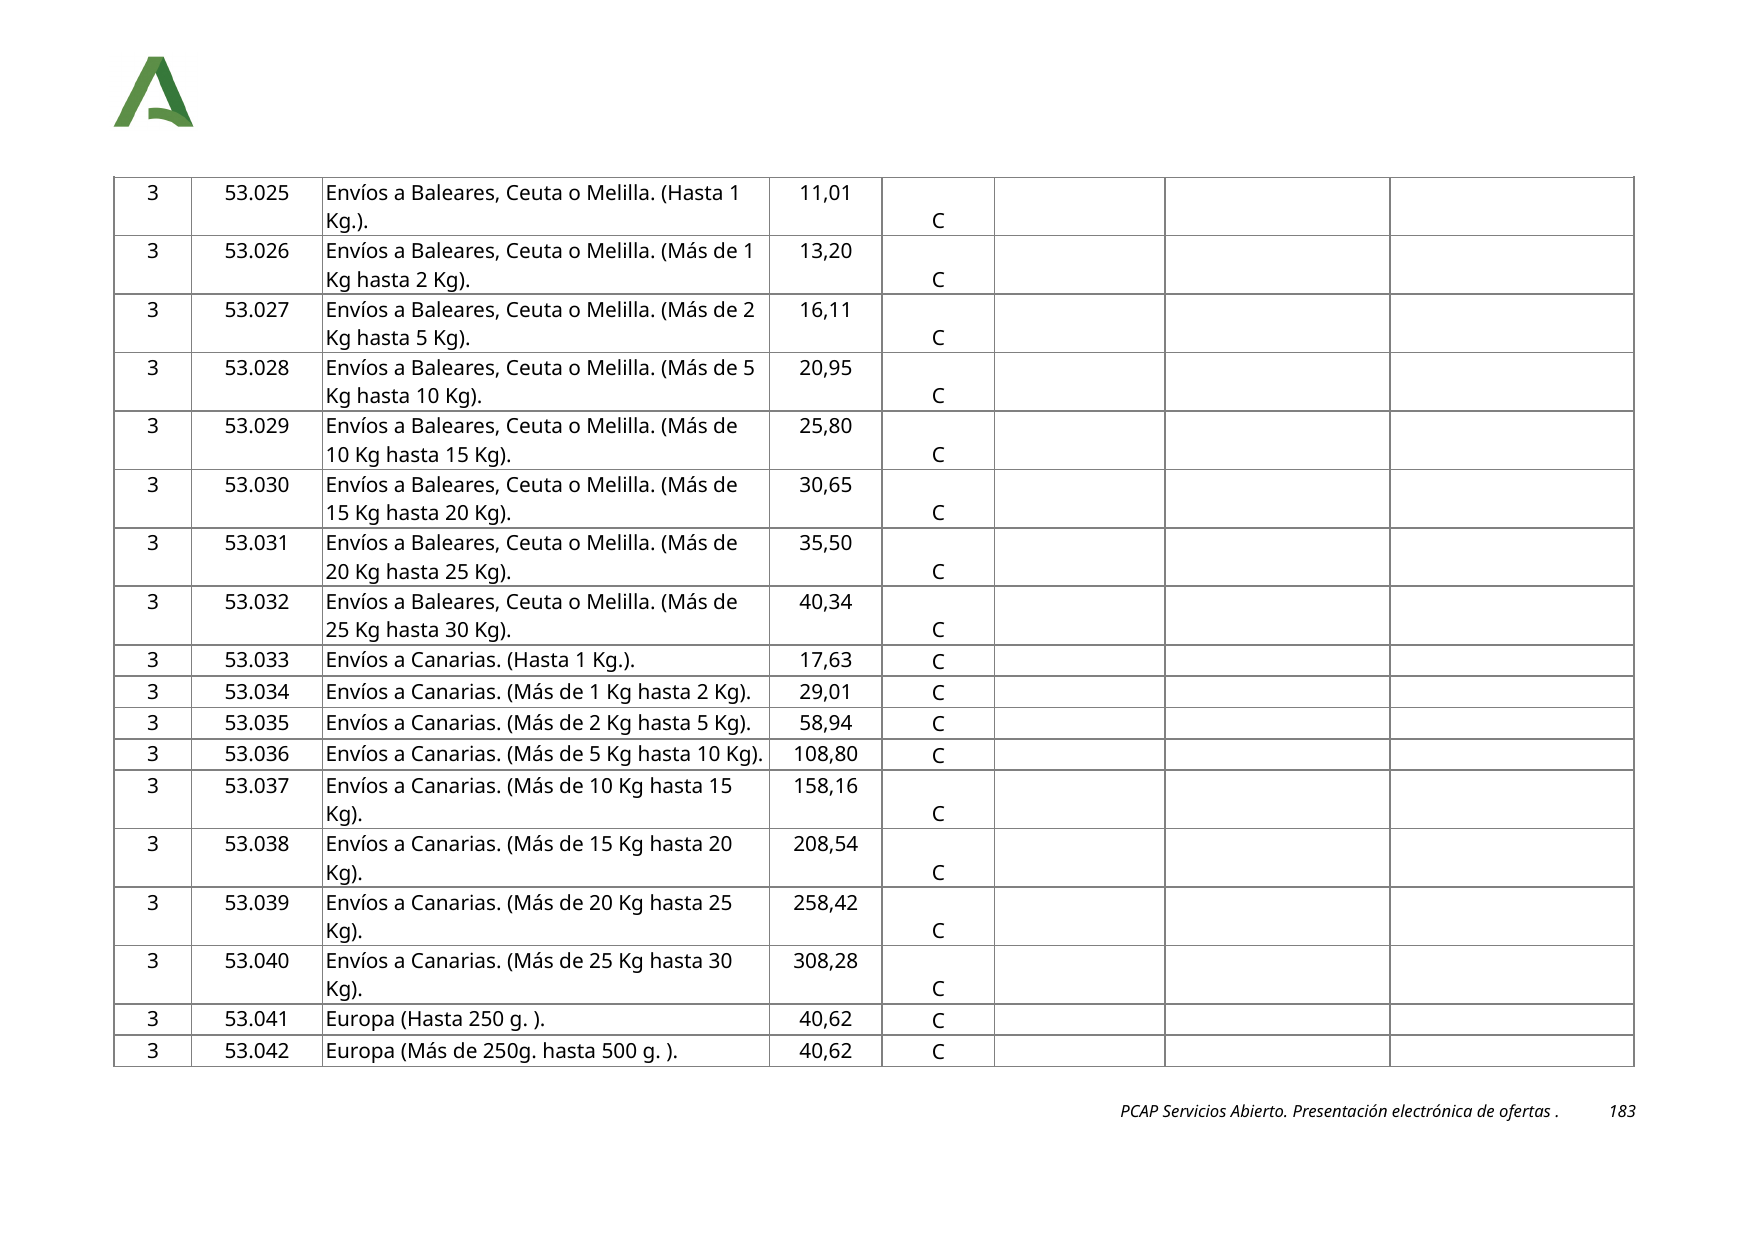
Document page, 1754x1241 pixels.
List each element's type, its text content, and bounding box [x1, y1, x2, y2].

table_cell Envíos a Baleares, Ceuta o Melilla. (Más de 2 Kg hasta 5 Kg). [323, 295, 769, 352]
table_cell [1391, 829, 1633, 886]
table_cell 158,16 [770, 771, 881, 828]
table_cell 53.042 [192, 1036, 322, 1066]
table_cell [1391, 677, 1633, 707]
table_cell 308,28 [770, 946, 881, 1003]
table_cell 53.039 [192, 888, 322, 944]
table_cell 53.036 [192, 740, 322, 769]
table_cell [1166, 646, 1389, 675]
table_cell 3 [115, 353, 191, 410]
table_cell 29,01 [770, 677, 881, 707]
table_cell 3 [115, 829, 191, 886]
table_cell Envíos a Canarias. (Más de 25 Kg hasta 30 Kg). [323, 946, 769, 1003]
table_cell [995, 529, 1164, 585]
table_cell [1391, 1005, 1633, 1034]
table_cell C [883, 470, 994, 527]
table_cell [1166, 946, 1389, 1003]
table_cell [1166, 470, 1389, 527]
table_cell 3 [115, 888, 191, 944]
table_cell C [883, 829, 994, 886]
table_cell 40,62 [770, 1036, 881, 1066]
table_cell 40,62 [770, 1005, 881, 1034]
table_cell Envíos a Canarias. (Más de 1 Kg hasta 2 Kg). [323, 677, 769, 707]
table_cell [1166, 888, 1389, 944]
table_cell 3 [115, 295, 191, 352]
table_cell Envíos a Canarias. (Más de 2 Kg hasta 5 Kg). [323, 708, 769, 738]
table_cell 53.025 [192, 178, 322, 235]
table_cell C [883, 412, 994, 468]
table_cell [1166, 236, 1389, 293]
table_cell 3 [115, 946, 191, 1003]
table_cell [995, 1036, 1164, 1066]
table_cell [995, 236, 1164, 293]
table_cell C [883, 946, 994, 1003]
table_cell [995, 1005, 1164, 1034]
table_cell 30,65 [770, 470, 881, 527]
table_cell C [883, 771, 994, 828]
table_cell [1166, 829, 1389, 886]
table_cell [1166, 771, 1389, 828]
table_cell C [883, 1036, 994, 1066]
table_cell [1391, 236, 1633, 293]
table_cell C [883, 236, 994, 293]
table_cell Envíos a Canarias. (Hasta 1 Kg.). [323, 646, 769, 675]
table_cell [1391, 1036, 1633, 1066]
table_cell Envíos a Baleares, Ceuta o Melilla. (Más de 10 Kg hasta 15 Kg). [323, 412, 769, 468]
table_cell 53.041 [192, 1005, 322, 1034]
table_cell [995, 646, 1164, 675]
table_cell [995, 587, 1164, 644]
table_cell [995, 677, 1164, 707]
table_cell 3 [115, 412, 191, 468]
table_cell 108,80 [770, 740, 881, 769]
table_cell Envíos a Baleares, Ceuta o Melilla. (Hasta 1 Kg.). [323, 178, 769, 235]
table_cell Envíos a Canarias. (Más de 5 Kg hasta 10 Kg). [323, 740, 769, 769]
table_cell 53.031 [192, 529, 322, 585]
table_cell [1166, 587, 1389, 644]
table_cell [1391, 529, 1633, 585]
table_cell [995, 946, 1164, 1003]
table_cell C [883, 529, 994, 585]
table_cell [1391, 708, 1633, 738]
table_cell 13,20 [770, 236, 881, 293]
table_cell [1166, 1036, 1389, 1066]
table_cell [1391, 946, 1633, 1003]
table_cell [995, 178, 1164, 235]
table_cell C [883, 888, 994, 944]
table_cell [995, 412, 1164, 468]
table_cell 208,54 [770, 829, 881, 886]
table_cell [995, 771, 1164, 828]
table_cell Envíos a Canarias. (Más de 10 Kg hasta 15 Kg). [323, 771, 769, 828]
table_cell [995, 708, 1164, 738]
table_cell 53.034 [192, 677, 322, 707]
table_cell 3 [115, 236, 191, 293]
table_cell 3 [115, 470, 191, 527]
table_cell 3 [115, 771, 191, 828]
table_cell Envíos a Baleares, Ceuta o Melilla. (Más de 1 Kg hasta 2 Kg). [323, 236, 769, 293]
table_cell [1166, 529, 1389, 585]
table_cell [1391, 470, 1633, 527]
table_cell 53.028 [192, 353, 322, 410]
table_cell 3 [115, 677, 191, 707]
table_cell [995, 295, 1164, 352]
table_cell 3 [115, 740, 191, 769]
table_cell 53.029 [192, 412, 322, 468]
table_cell C [883, 646, 994, 675]
table_cell [1166, 295, 1389, 352]
table_cell 40,34 [770, 587, 881, 644]
table_cell [1166, 740, 1389, 769]
table_cell 53.026 [192, 236, 322, 293]
table_cell 11,01 [770, 178, 881, 235]
table_cell [1391, 178, 1633, 235]
table_cell 3 [115, 178, 191, 235]
table_cell Europa (Hasta 250 g. ). [323, 1005, 769, 1034]
table_cell 20,95 [770, 353, 881, 410]
table_cell 58,94 [770, 708, 881, 738]
table_cell [995, 353, 1164, 410]
table_cell Envíos a Canarias. (Más de 20 Kg hasta 25 Kg). [323, 888, 769, 944]
table_cell [1391, 771, 1633, 828]
table_cell 53.033 [192, 646, 322, 675]
table_cell [1391, 587, 1633, 644]
table_cell [1391, 353, 1633, 410]
table_cell [1166, 708, 1389, 738]
table_cell C [883, 587, 994, 644]
table_cell Envíos a Baleares, Ceuta o Melilla. (Más de 15 Kg hasta 20 Kg). [323, 470, 769, 527]
table_cell 3 [115, 646, 191, 675]
table_cell [1166, 412, 1389, 468]
table_cell 53.038 [192, 829, 322, 886]
table_cell [1391, 740, 1633, 769]
table_cell 16,11 [770, 295, 881, 352]
table_cell [1166, 677, 1389, 707]
table_cell 53.027 [192, 295, 322, 352]
table_cell 3 [115, 587, 191, 644]
table_cell Europa (Más de 250g. hasta 500 g. ). [323, 1036, 769, 1066]
table_cell [1166, 178, 1389, 235]
table_cell 3 [115, 529, 191, 585]
table_cell C [883, 353, 994, 410]
table_cell [1391, 412, 1633, 468]
table_cell 35,50 [770, 529, 881, 585]
table_cell C [883, 1005, 994, 1034]
table_cell [1391, 888, 1633, 944]
table_cell [995, 888, 1164, 944]
table_cell Envíos a Baleares, Ceuta o Melilla. (Más de 25 Kg hasta 30 Kg). [323, 587, 769, 644]
table_cell Envíos a Baleares, Ceuta o Melilla. (Más de 5 Kg hasta 10 Kg). [323, 353, 769, 410]
table_cell C [883, 740, 994, 769]
table_cell 53.037 [192, 771, 322, 828]
table_cell Envíos a Baleares, Ceuta o Melilla. (Más de 20 Kg hasta 25 Kg). [323, 529, 769, 585]
table_cell 3 [115, 1005, 191, 1034]
table_cell 3 [115, 708, 191, 738]
table_cell 258,42 [770, 888, 881, 944]
table_cell C [883, 178, 994, 235]
table_cell [1166, 353, 1389, 410]
table_cell 53.035 [192, 708, 322, 738]
table_cell [1391, 646, 1633, 675]
picture [109, 52, 198, 131]
table_cell [1391, 295, 1633, 352]
table_cell 25,80 [770, 412, 881, 468]
table_cell 53.030 [192, 470, 322, 527]
table_cell [995, 829, 1164, 886]
table_cell C [883, 677, 994, 707]
table_cell Envíos a Canarias. (Más de 15 Kg hasta 20 Kg). [323, 829, 769, 886]
table_cell 3 [115, 1036, 191, 1066]
table_cell 53.032 [192, 587, 322, 644]
table_cell [995, 740, 1164, 769]
table_cell 53.040 [192, 946, 322, 1003]
table_cell [1166, 1005, 1389, 1034]
table_cell [995, 470, 1164, 527]
table_cell C [883, 295, 994, 352]
table_cell 17,63 [770, 646, 881, 675]
table_cell C [883, 708, 994, 738]
